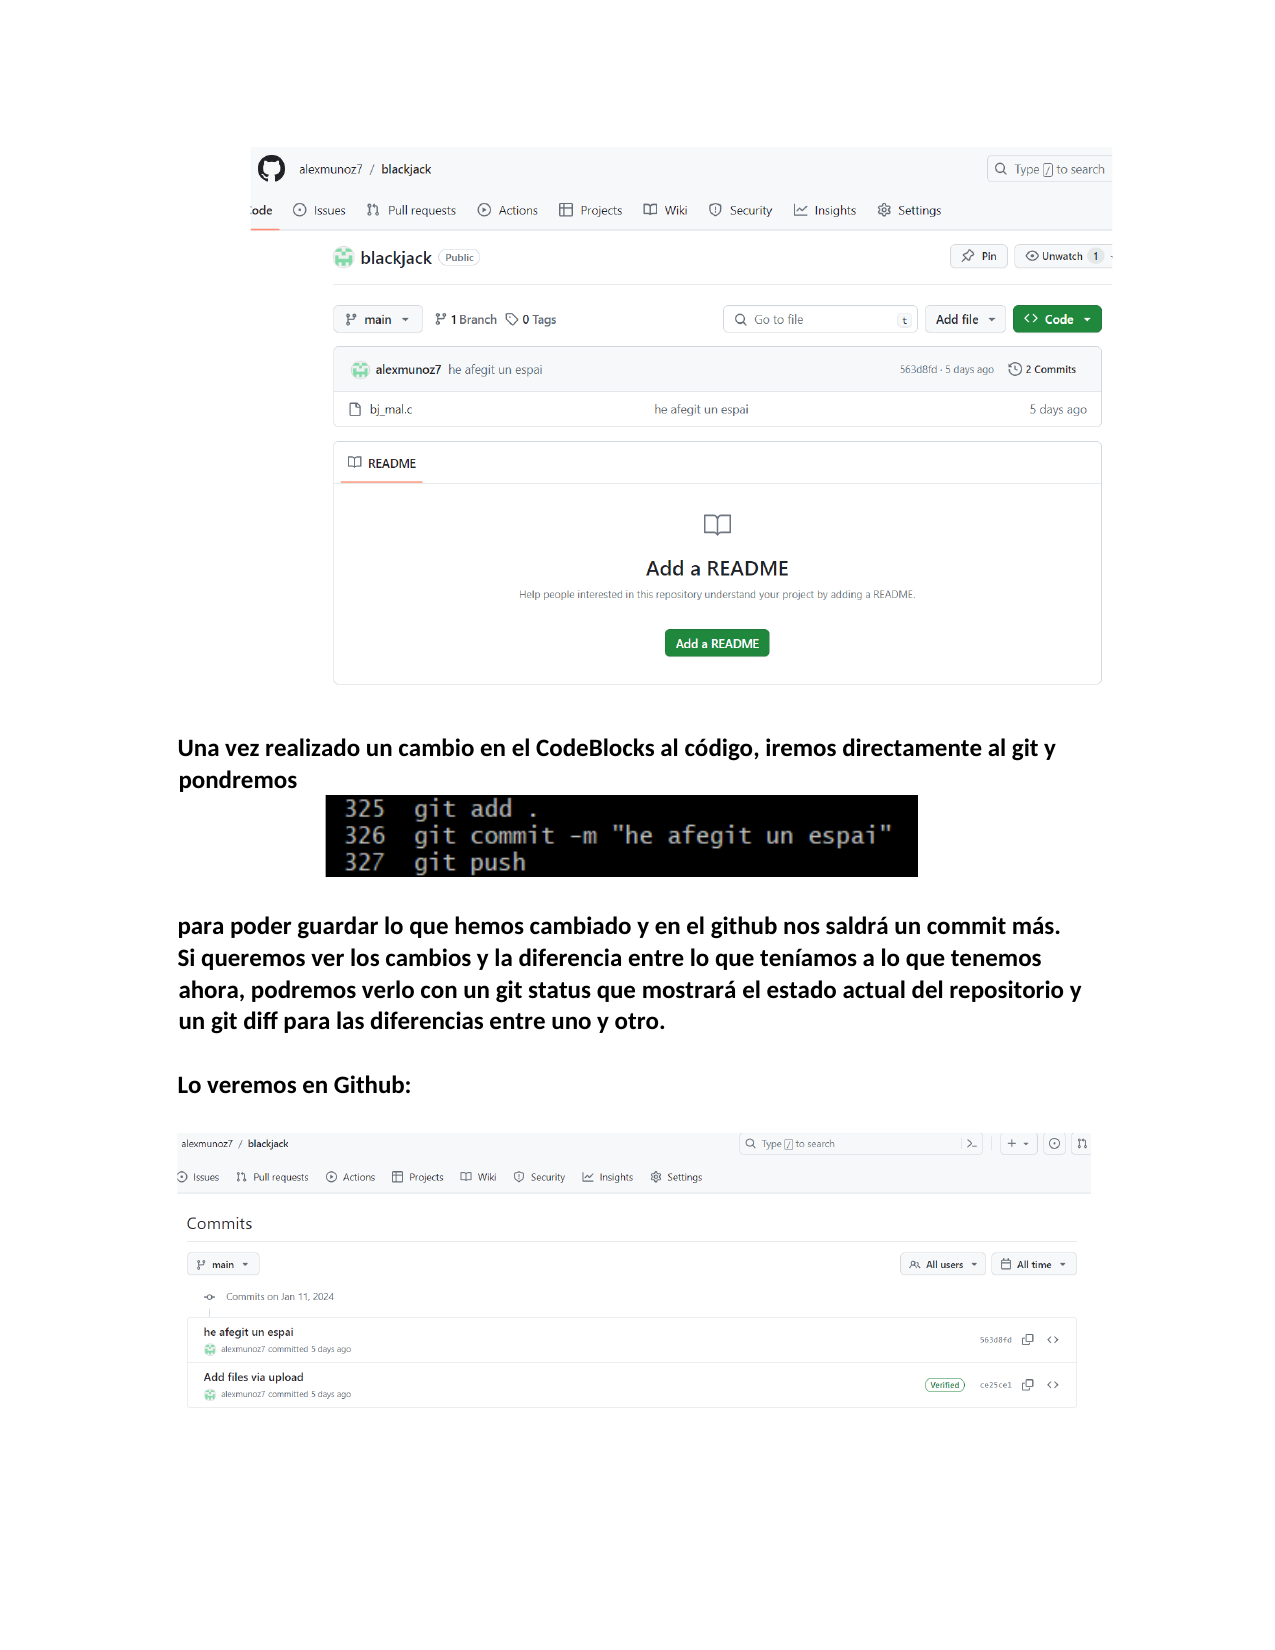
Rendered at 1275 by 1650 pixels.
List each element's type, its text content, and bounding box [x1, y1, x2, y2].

text Si queremos ver los cambios y la diferencia entre lo que teníamos a lo que tenemos ahora, podremos verlo con un git status que mostrará el estado actual del repositorio y un git diff para las diferencias entre uno y otro. [177, 942, 1091, 1036]
text Lo veremos en Github: [177, 1069, 1091, 1100]
text para poder guardar lo que hemos cambiado y en el github nos saldrá un commit más. [177, 910, 1091, 941]
text Una vez realizado un cambio en el CodeBlocks al código, iremos directamente al git y pondremos [177, 732, 1091, 794]
